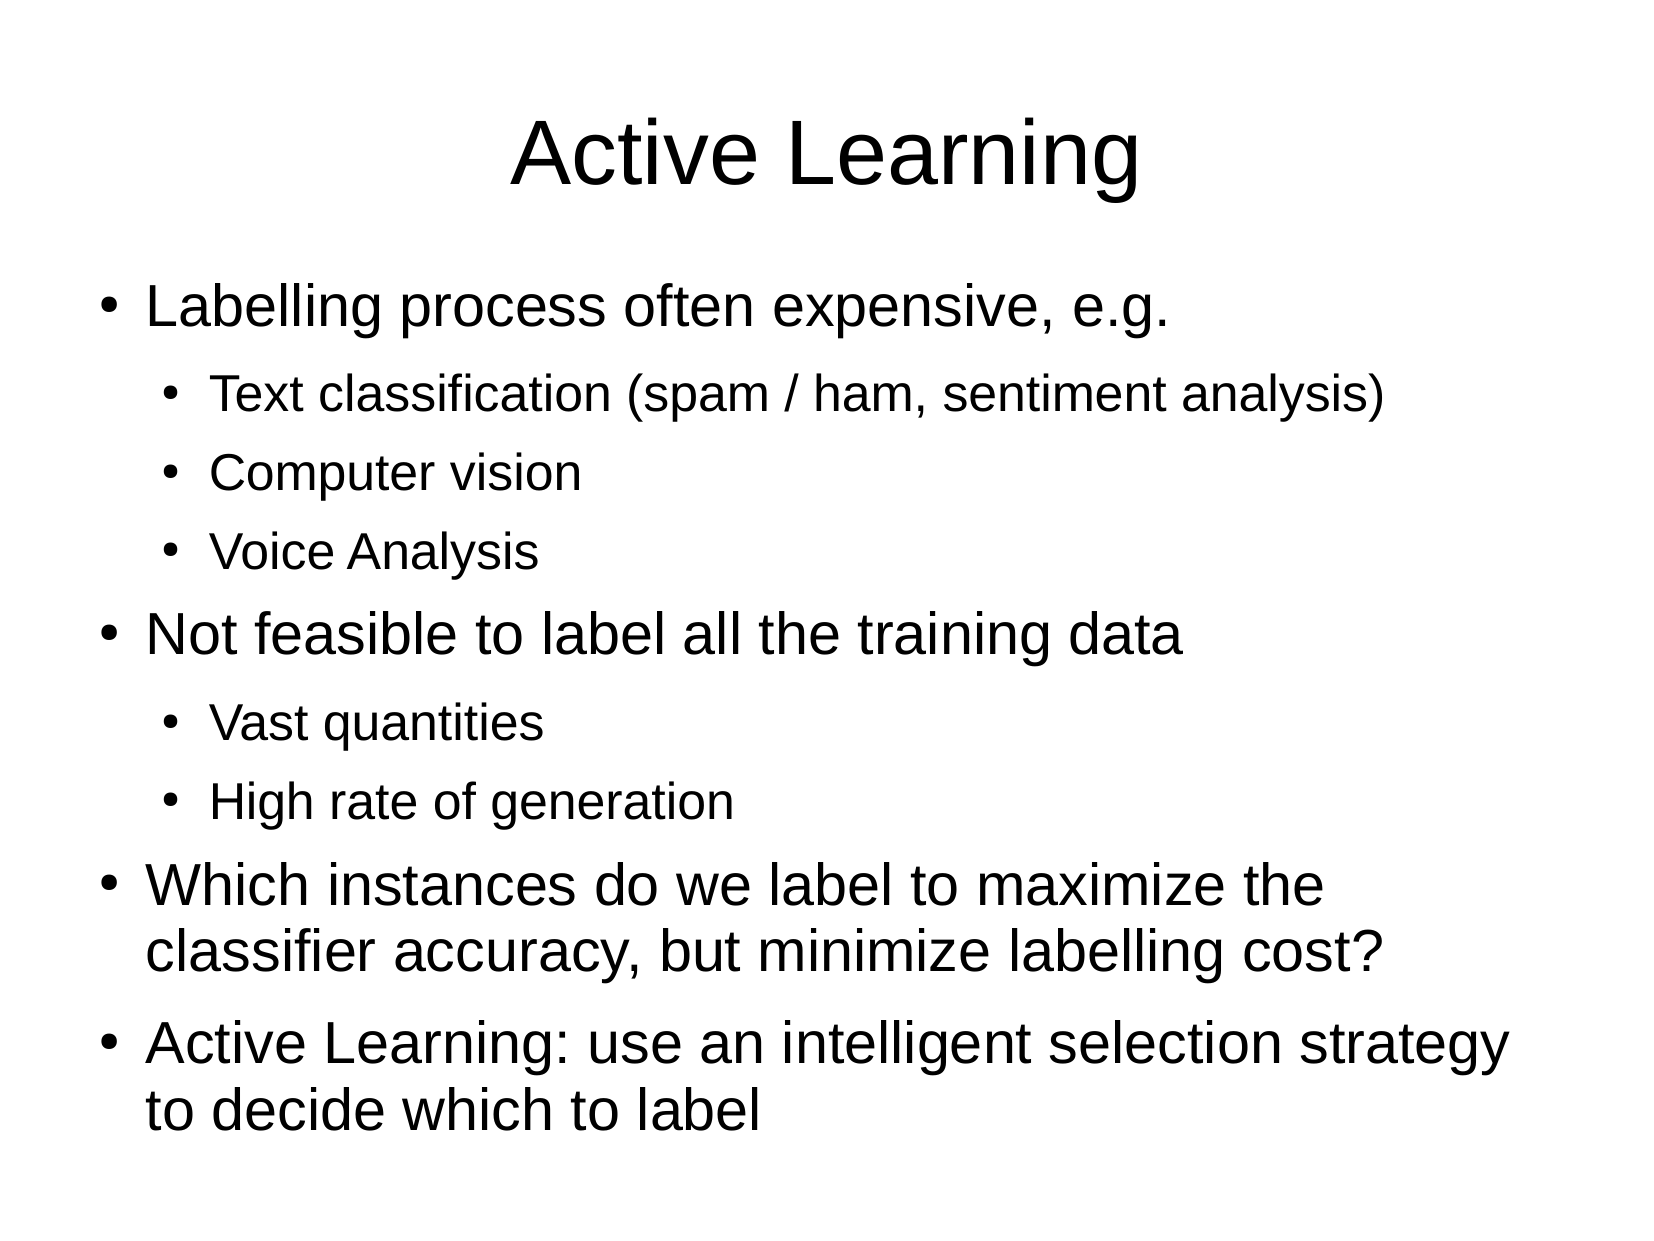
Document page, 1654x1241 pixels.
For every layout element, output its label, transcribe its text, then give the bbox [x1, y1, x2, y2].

list Labelling process often expensive, e.g. Text classification (spam / ham, sentiment analysis) Computer vision Voice Analysis Not feasible to label all the training data Vast quantities High rate of generation Which instances do we label to maximize the classifier accuracy, but minimize labelling cost? Active Learning: use an intelligent selection strategy to decide which to label [82, 272, 1571, 1152]
title Active Learning [82, 49, 1571, 257]
